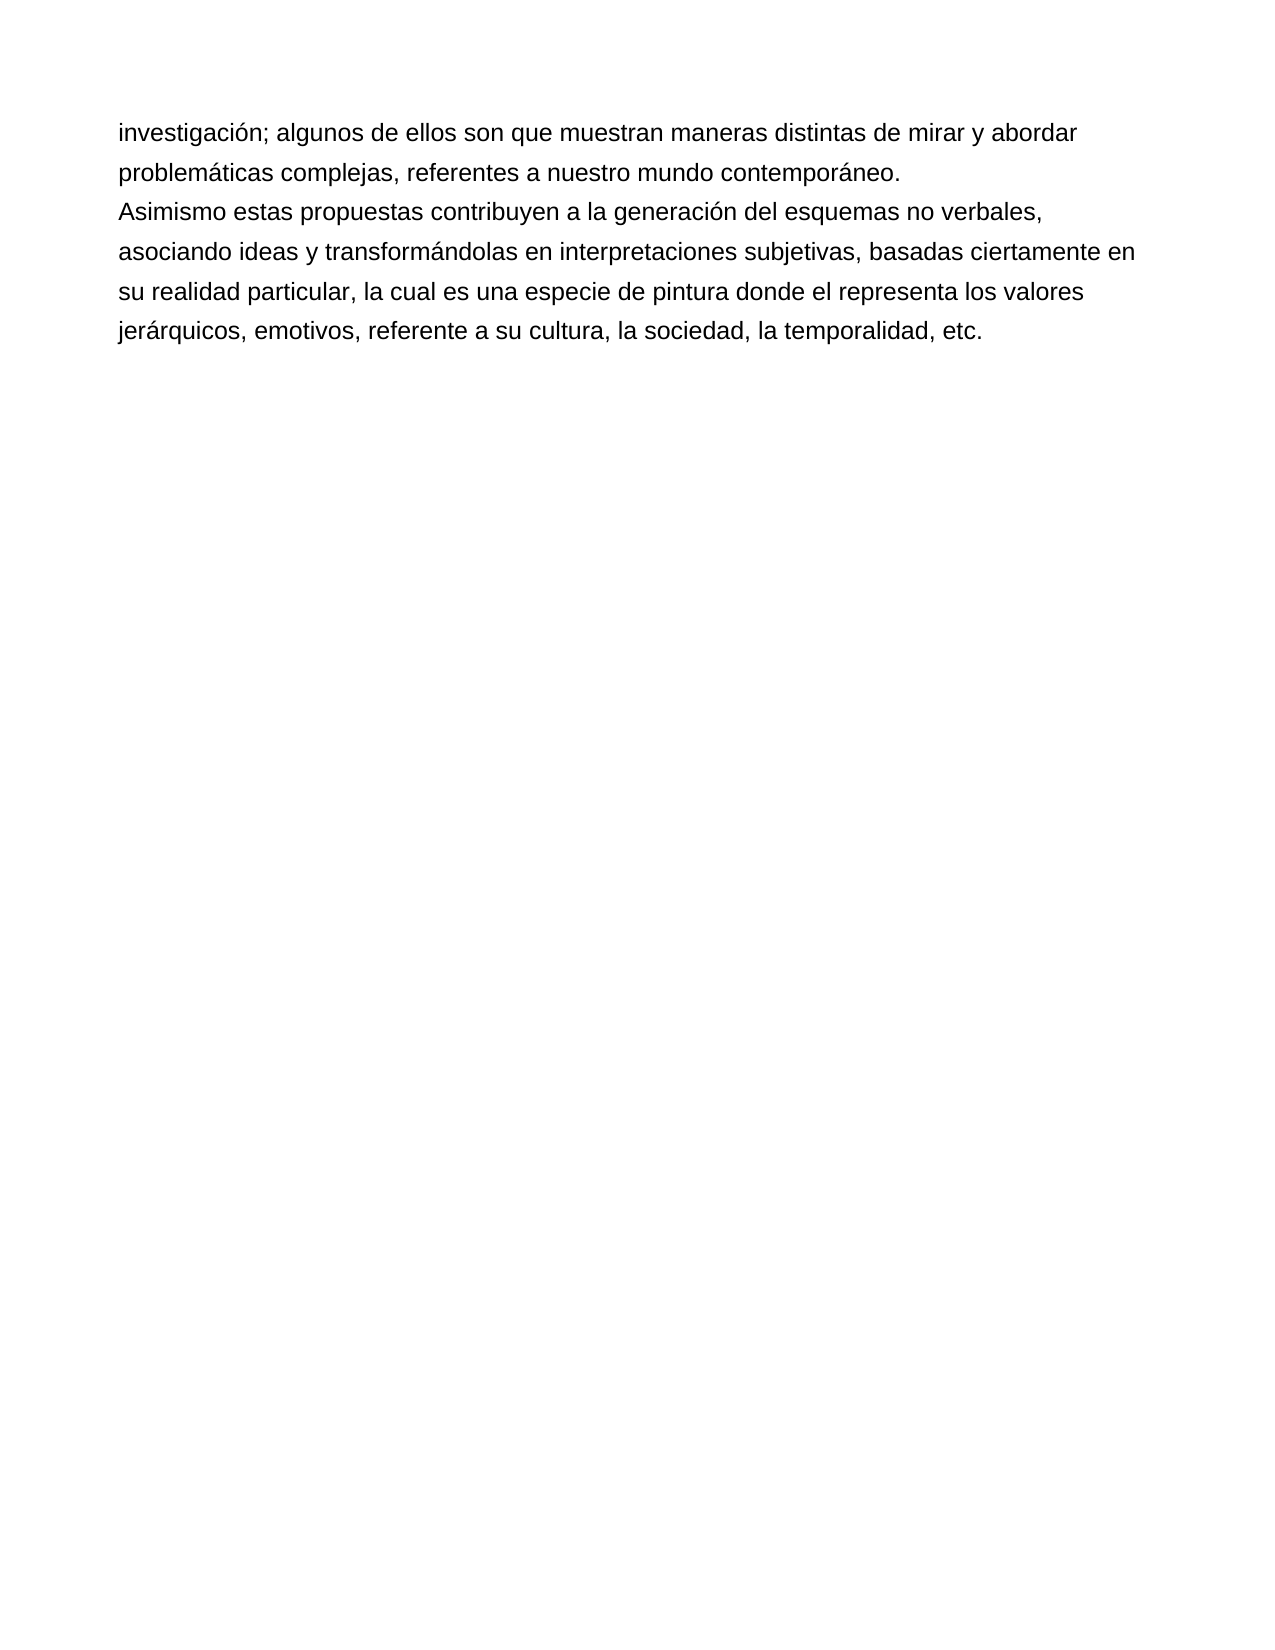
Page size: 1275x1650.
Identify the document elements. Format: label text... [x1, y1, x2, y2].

text Asimismo estas propuestas contribuyen a la generación del esquemas no verbales, asociando ideas y transformándolas en interpretaciones subjetivas, basadas ciertamente en su realidad particular, la cual es una especie de pintura donde el representa los valores jerárquicos, emotivos, referente a su cultura, la sociedad, la temporalidad, etc. [118, 197, 1157, 345]
text investigación; algunos de ellos son que muestran maneras distintas de mirar y abordar problemáticas complejas, referentes a nuestro mundo contemporáneo. [118, 118, 1157, 186]
